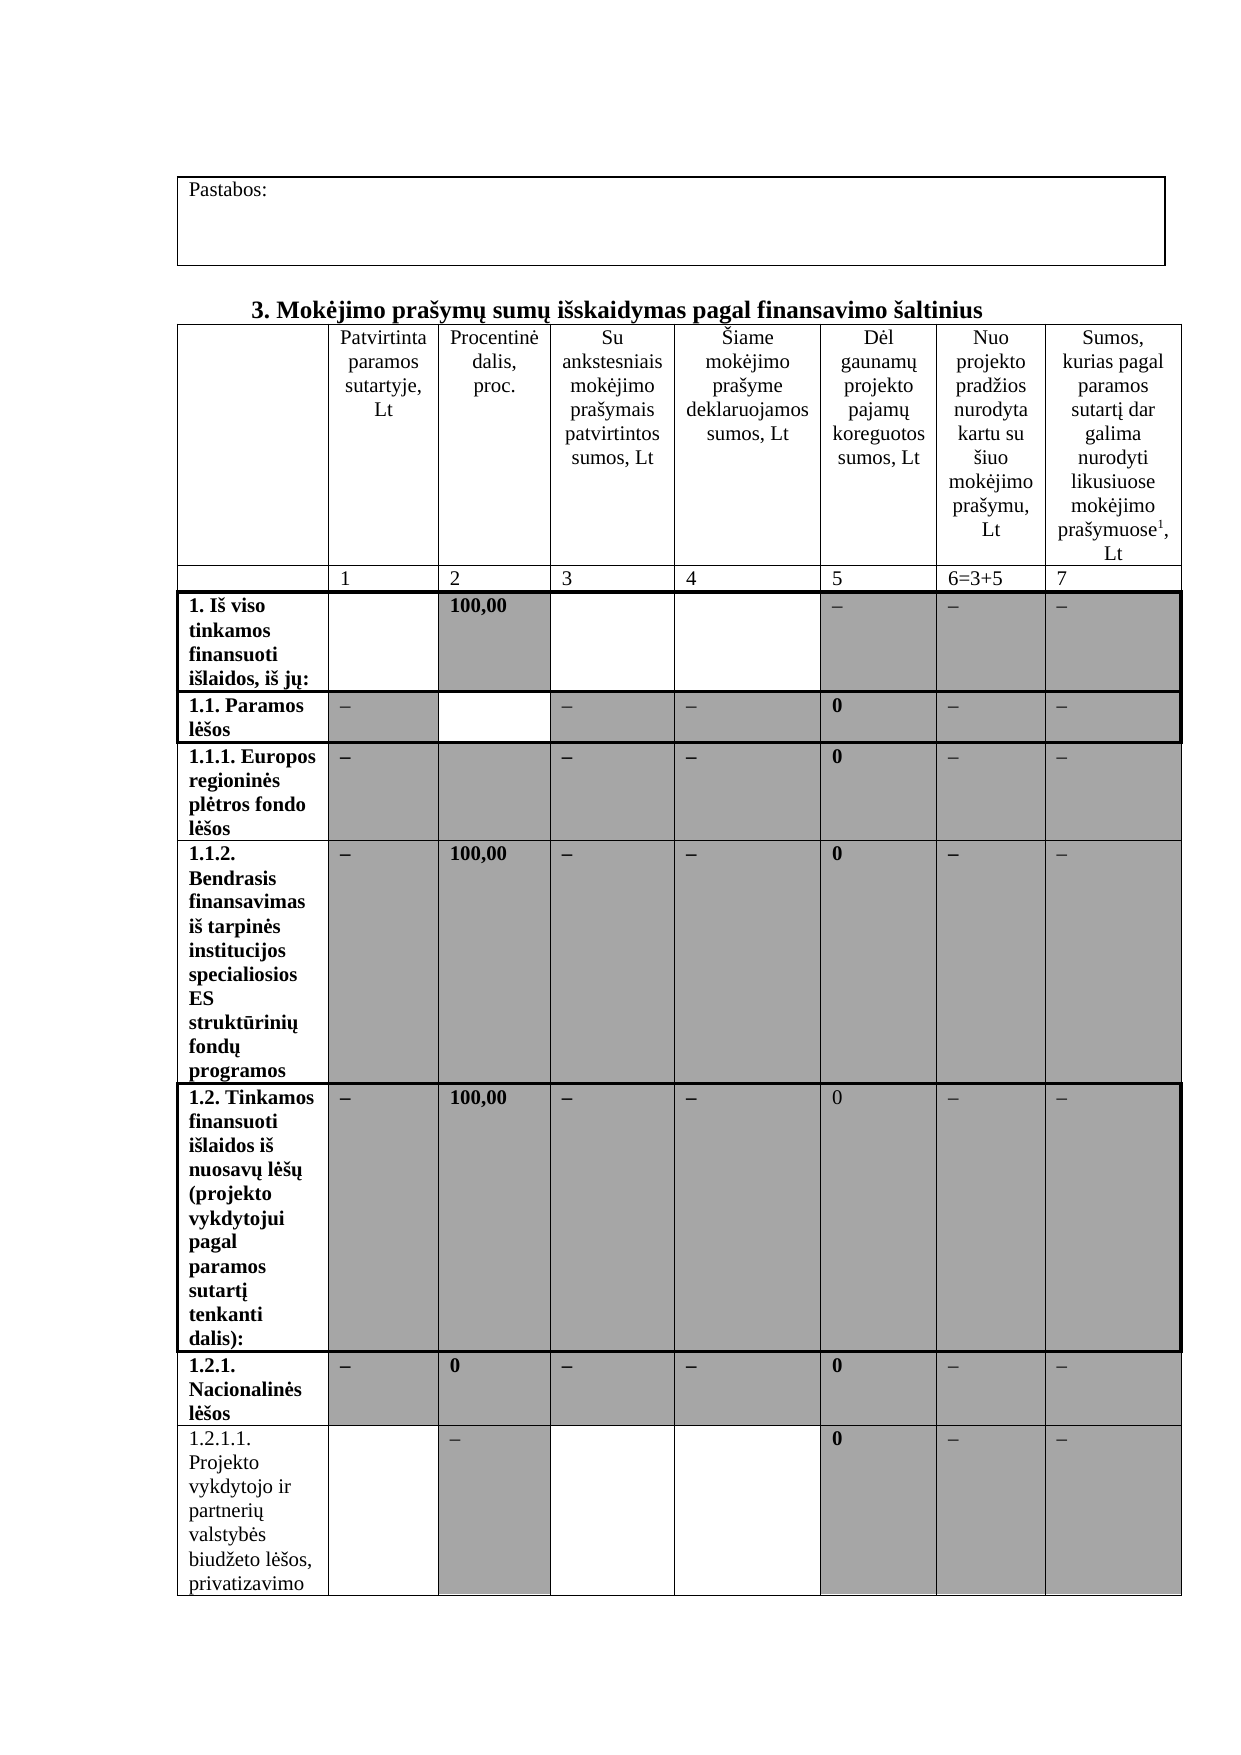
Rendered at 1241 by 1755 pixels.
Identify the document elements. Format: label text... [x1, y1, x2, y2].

table_cell – [937, 693, 1045, 741]
table_cell 6=3+5 [937, 566, 1045, 590]
table_cell [439, 693, 550, 741]
table_cell – [937, 744, 1045, 840]
table_cell – [937, 1085, 1045, 1350]
table_cell 0 [821, 1085, 936, 1350]
table_cell 100,00 [439, 594, 550, 690]
table_header Nuo projekto pradžios nurodyta kartu su šiuo mokėjimo prašymu, Lt [937, 325, 1045, 565]
table_cell – [329, 1085, 438, 1350]
table_cell 0 [821, 693, 936, 741]
table_cell 2 [439, 566, 550, 590]
table_cell – [675, 693, 820, 741]
table_cell 1.2.1.1. Projekto vykdytojo ir partnerių valstybės biudžeto lėšos, privatizavimo [178, 1426, 328, 1594]
table_cell – [937, 841, 1045, 1082]
table_cell – [551, 1085, 674, 1350]
table_cell – [1046, 594, 1179, 690]
table_cell – [551, 841, 674, 1082]
table_cell – [1046, 1353, 1181, 1425]
table_cell [551, 594, 674, 690]
table_cell 1 [329, 566, 438, 590]
table_header Su ankstesniais mokėjimo prašymais patvirtintos sumos, Lt [551, 325, 674, 565]
table_cell 1. Iš viso tinkamos finansuoti išlaidos, iš jų: [179, 594, 328, 690]
table_cell 3 [551, 566, 674, 590]
table_cell – [551, 693, 674, 741]
table_cell – [675, 744, 820, 840]
table_cell [551, 1426, 674, 1594]
table_header Šiame mokėjimo prašyme deklaruojamos sumos, Lt [675, 325, 820, 565]
table_cell 0 [439, 1353, 550, 1425]
table_header [178, 325, 328, 565]
table_cell 1.2. Tinkamos finansuoti išlaidos iš nuosavų lėšų (projekto vykdytojui pagal paramos sutartį tenkanti dalis): [179, 1085, 328, 1350]
table_cell [675, 1426, 820, 1594]
table_header Dėl gaunamų projekto pajamų koreguotos sumos, Lt [821, 325, 936, 565]
table_cell – [937, 1353, 1045, 1425]
table_cell – [329, 693, 438, 741]
table_cell – [1046, 693, 1179, 741]
table_header Sumos, kurias pagal paramos sutartį dar galima nurodyti likusiuose mokėjimo prašymuose1, Lt [1046, 325, 1181, 565]
table_cell – [551, 744, 674, 840]
table_cell 4 [675, 566, 820, 590]
table_cell – [937, 1426, 1045, 1594]
table_cell 0 [821, 841, 936, 1082]
table_cell [178, 566, 328, 590]
table_cell 1.1.2. Bendrasis finansavimas iš tarpinės institucijos specialiosios ES struktūrinių fondų programos [178, 841, 328, 1082]
table_header Pastabos: [178, 178, 1164, 265]
table_cell – [675, 1353, 820, 1425]
table_cell – [1046, 841, 1181, 1082]
table_cell 1.1. Paramos lėšos [179, 693, 328, 741]
table_cell – [675, 841, 820, 1082]
table_cell – [439, 1426, 550, 1594]
table_cell 0 [821, 1426, 936, 1594]
table_cell 0 [821, 1353, 936, 1425]
table_cell – [1046, 1085, 1179, 1350]
table_header Procentinė dalis, proc. [439, 325, 550, 565]
table_cell – [1046, 1426, 1181, 1594]
table_cell 1.2.1. Nacionalinės lėšos [178, 1353, 328, 1425]
table_cell – [329, 841, 438, 1082]
table_cell – [937, 594, 1045, 690]
table_cell – [1046, 744, 1181, 840]
table_cell – [329, 1353, 438, 1425]
table_cell – [821, 594, 936, 690]
table_cell 100,00 [439, 841, 550, 1082]
table_cell – [329, 744, 438, 840]
table_cell [329, 594, 438, 690]
table_cell [329, 1426, 438, 1594]
table_cell 0 [821, 744, 936, 840]
table_cell 1.1.1. Europos regioninės plėtros fondo lėšos [178, 744, 328, 840]
table_cell 100,00 [439, 1085, 550, 1350]
table_header Patvirtinta paramos sutartyje, Lt [329, 325, 438, 565]
table_cell [675, 594, 820, 690]
table_cell [439, 744, 550, 840]
table_cell 7 [1046, 566, 1181, 590]
table_cell – [551, 1353, 674, 1425]
table_cell – [675, 1085, 820, 1350]
text 3. Mokėjimo prašymų sumų išskaidymas pagal finansavimo šaltinius [177, 295, 1181, 323]
table_cell 5 [821, 566, 936, 590]
